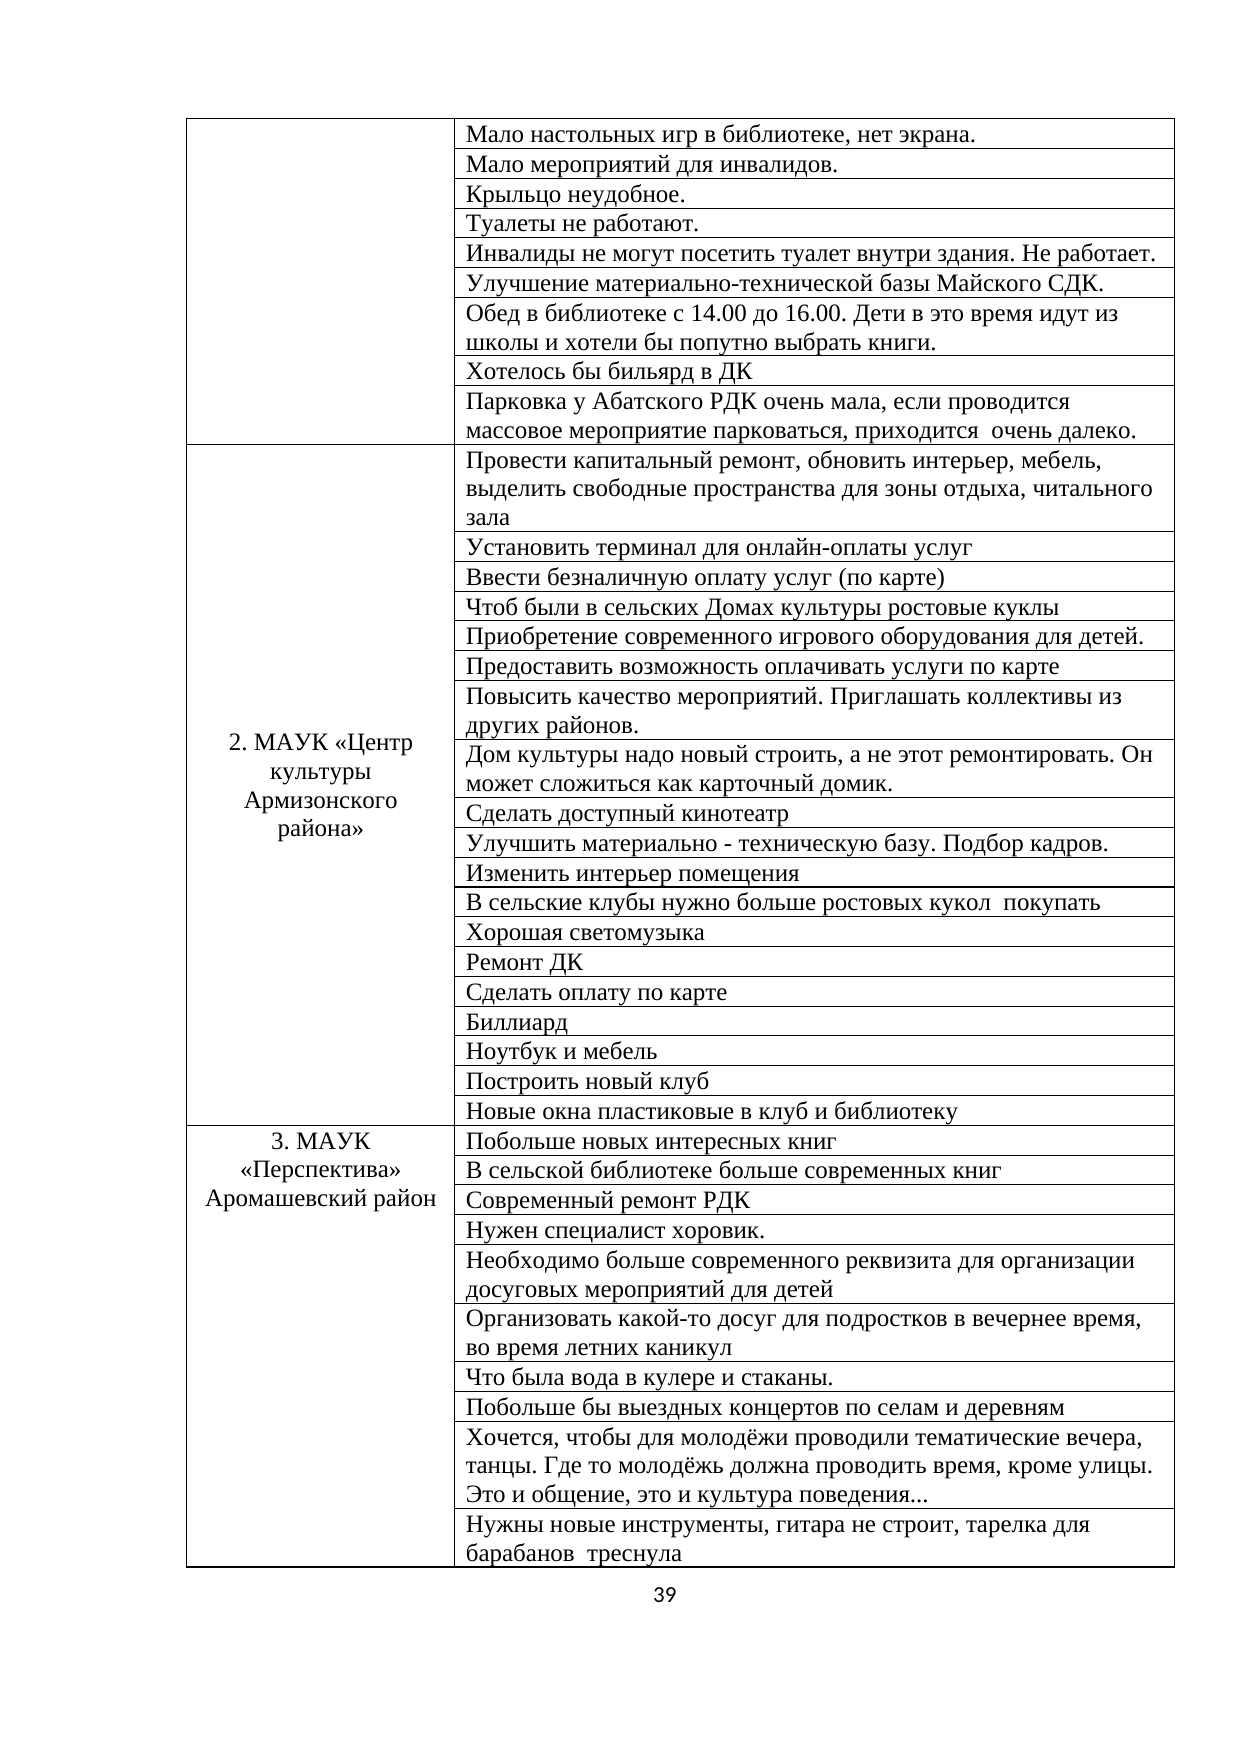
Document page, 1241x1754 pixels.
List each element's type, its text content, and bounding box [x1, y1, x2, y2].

table_cell Парковка у Абатского РДК очень мала, если проводится массовое мероприятие парковаться, приходится очень далеко. [455, 386, 1174, 444]
table_cell В сельские клубы нужно больше ростовых кукол покупать [455, 888, 1174, 916]
table_cell Ноутбук и мебель [455, 1036, 1174, 1065]
table_cell Мало мероприятий для инвалидов. [455, 149, 1174, 178]
table_cell Улучшить материально - техническую базу. Подбор кадров. [455, 828, 1174, 857]
table_cell Побольше новых интересных книг [455, 1126, 1174, 1154]
table_cell Что была вода в кулере и стаканы. [455, 1362, 1174, 1391]
table_cell Построить новый клуб [455, 1066, 1174, 1095]
table_cell Мало настольных игр в библиотеке, нет экрана. [455, 119, 1174, 148]
table_cell Инвалиды не могут посетить туалет внутри здания. Не работает. [455, 238, 1174, 267]
table_cell Необходимо больше современного реквизита для организации досуговых мероприятий для детей [455, 1245, 1174, 1302]
table_cell Туалеты не работают. [455, 209, 1174, 237]
table_cell Новые окна пластиковые в клуб и библиотеку [455, 1096, 1174, 1125]
table_cell 2. МАУК «Центр культуры Армизонского района» [187, 445, 454, 1125]
table_cell Крыльцо неудобное. [455, 179, 1174, 207]
table_cell Дом культуры надо новый строить, а не этот ремонтировать. Он может сложиться как карточный домик. [455, 740, 1174, 797]
table_cell Обед в библиотеке с 14.00 до 16.00. Дети в это время идут из школы и хотели бы попутно выбрать книги. [455, 298, 1174, 355]
table_cell Ремонт ДК [455, 947, 1174, 976]
table_cell Нужен специалист хоровик. [455, 1215, 1174, 1244]
table_cell Современный ремонт РДК [455, 1185, 1174, 1214]
table_cell 3. МАУК «Перспектива» Аромашевский район [187, 1126, 454, 1566]
table_cell Установить терминал для онлайн-оплаты услуг [455, 532, 1174, 561]
table_cell В сельской библиотеке больше современных книг [455, 1156, 1174, 1184]
table_cell Биллиард [455, 1007, 1174, 1035]
table_cell Побольше бы выездных концертов по селам и деревням [455, 1392, 1174, 1421]
table_cell Чтоб были в сельских Домах культуры ростовые куклы [455, 592, 1174, 620]
table_cell Хорошая светомузыка [455, 917, 1174, 946]
table_cell Провести капитальный ремонт, обновить интерьер, мебель, выделить свободные пространства для зоны отдыха, читального зала [455, 445, 1174, 531]
table_cell Приобретение современного игрового оборудования для детей. [455, 621, 1174, 650]
table_cell Улучшение материально-технической базы Майского СДК. [455, 268, 1174, 297]
table_cell Хотелось бы бильярд в ДК [455, 356, 1174, 385]
table_cell Предоставить возможность оплачивать услуги по карте [455, 651, 1174, 680]
table_cell Изменить интерьер помещения [455, 858, 1174, 886]
table_cell Ввести безналичную оплату услуг (по карте) [455, 562, 1174, 591]
table_cell Нужны новые инструменты, гитара не строит, тарелка для барабанов треснула [455, 1509, 1174, 1566]
table_cell Сделать доступный кинотеатр [455, 798, 1174, 827]
table_cell Повысить качество мероприятий. Приглашать коллективы из других районов. [455, 681, 1174, 738]
table_cell Организовать какой-то досуг для подростков в вечернее время, во время летних каникул [455, 1304, 1174, 1361]
table_cell [187, 119, 454, 444]
table_cell Сделать оплату по карте [455, 977, 1174, 1006]
table_cell Хочется, чтобы для молодёжи проводили тематические вечера, танцы. Где то молодёжь должна проводить время, кроме улицы. Это и общение, это и культура поведения... [455, 1422, 1174, 1508]
